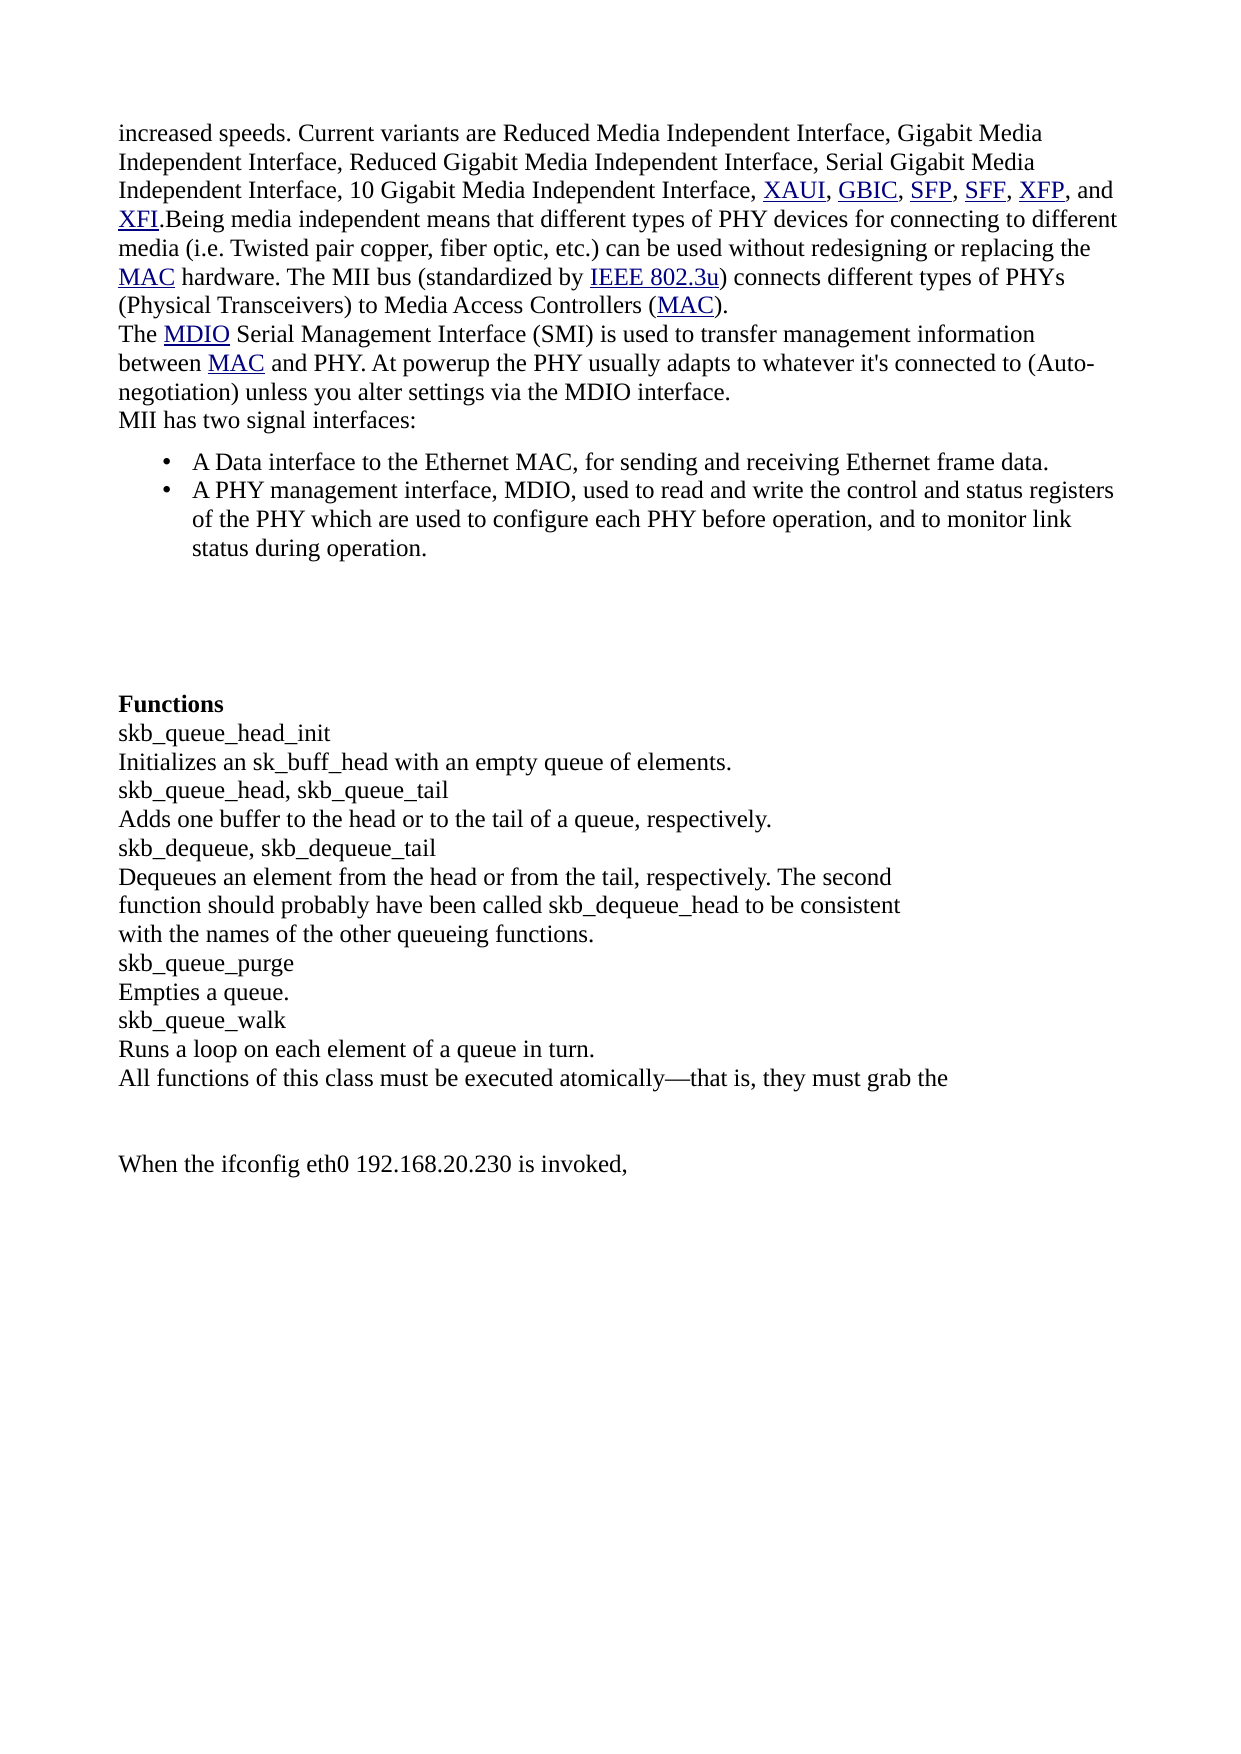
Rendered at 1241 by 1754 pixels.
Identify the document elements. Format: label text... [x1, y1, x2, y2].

text skb_queue_head, skb_queue_tail [118, 776, 1122, 804]
text skb_queue_walk [118, 1006, 1122, 1034]
text All functions of this class must be executed atomically—that is, they must grab the [118, 1063, 1122, 1092]
list A PHY management interface, MDIO, used to read and write the control and status registers of the PHY which are used to configure each PHY before operation, and to monitor link status during operation. [162, 476, 1122, 562]
text Initializes an sk_buff_head with an empty queue of elements. [118, 747, 1122, 776]
text MII has two signal interfaces: [118, 406, 1122, 434]
text with the names of the other queueing functions. [118, 919, 1122, 948]
text Empties a queue. [118, 977, 1122, 1006]
text When the ifconfig eth0 192.168.20.230 is invoked, [118, 1149, 1122, 1178]
list A Data interface to the Ethernet MAC, for sending and receiving Ethernet frame data. [162, 447, 1122, 476]
text Runs a loop on each element of a queue in turn. [118, 1034, 1122, 1063]
text skb_dequeue, skb_dequeue_tail [118, 833, 1122, 862]
text skb_queue_purge [118, 948, 1122, 977]
text Functions [118, 689, 1122, 718]
text Adds one buffer to the head or to the tail of a queue, respectively. [118, 804, 1122, 833]
text skb_queue_head_init [118, 718, 1122, 747]
text Dequeues an element from the head or from the tail, respectively. The second [118, 862, 1122, 891]
text function should probably have been called skb_dequeue_head to be consistent [118, 891, 1122, 919]
text The MDIO Serial Management Interface (SMI) is used to transfer management information between MAC and PHY. At powerup the PHY usually adapts to whatever it's connected to (Auto-negotiation) unless you alter settings via the MDIO interface. [118, 319, 1122, 406]
text increased speeds. Current variants are Reduced Media Independent Interface, Gigabit Media Independent Interface, Reduced Gigabit Media Independent Interface, Serial Gigabit Media Independent Interface, 10 Gigabit Media Independent Interface, XAUI, GBIC, SFP, SFF, XFP, and XFI.Being media independent means that different types of PHY devices for connecting to different media (i.e. Twisted pair copper, fiber optic, etc.) can be used without redesigning or replacing the MAC hardware. The MII bus (standardized by IEEE 802.3u) connects different types of PHYs (Physical Transceivers) to Media Access Controllers (MAC). [118, 118, 1122, 319]
